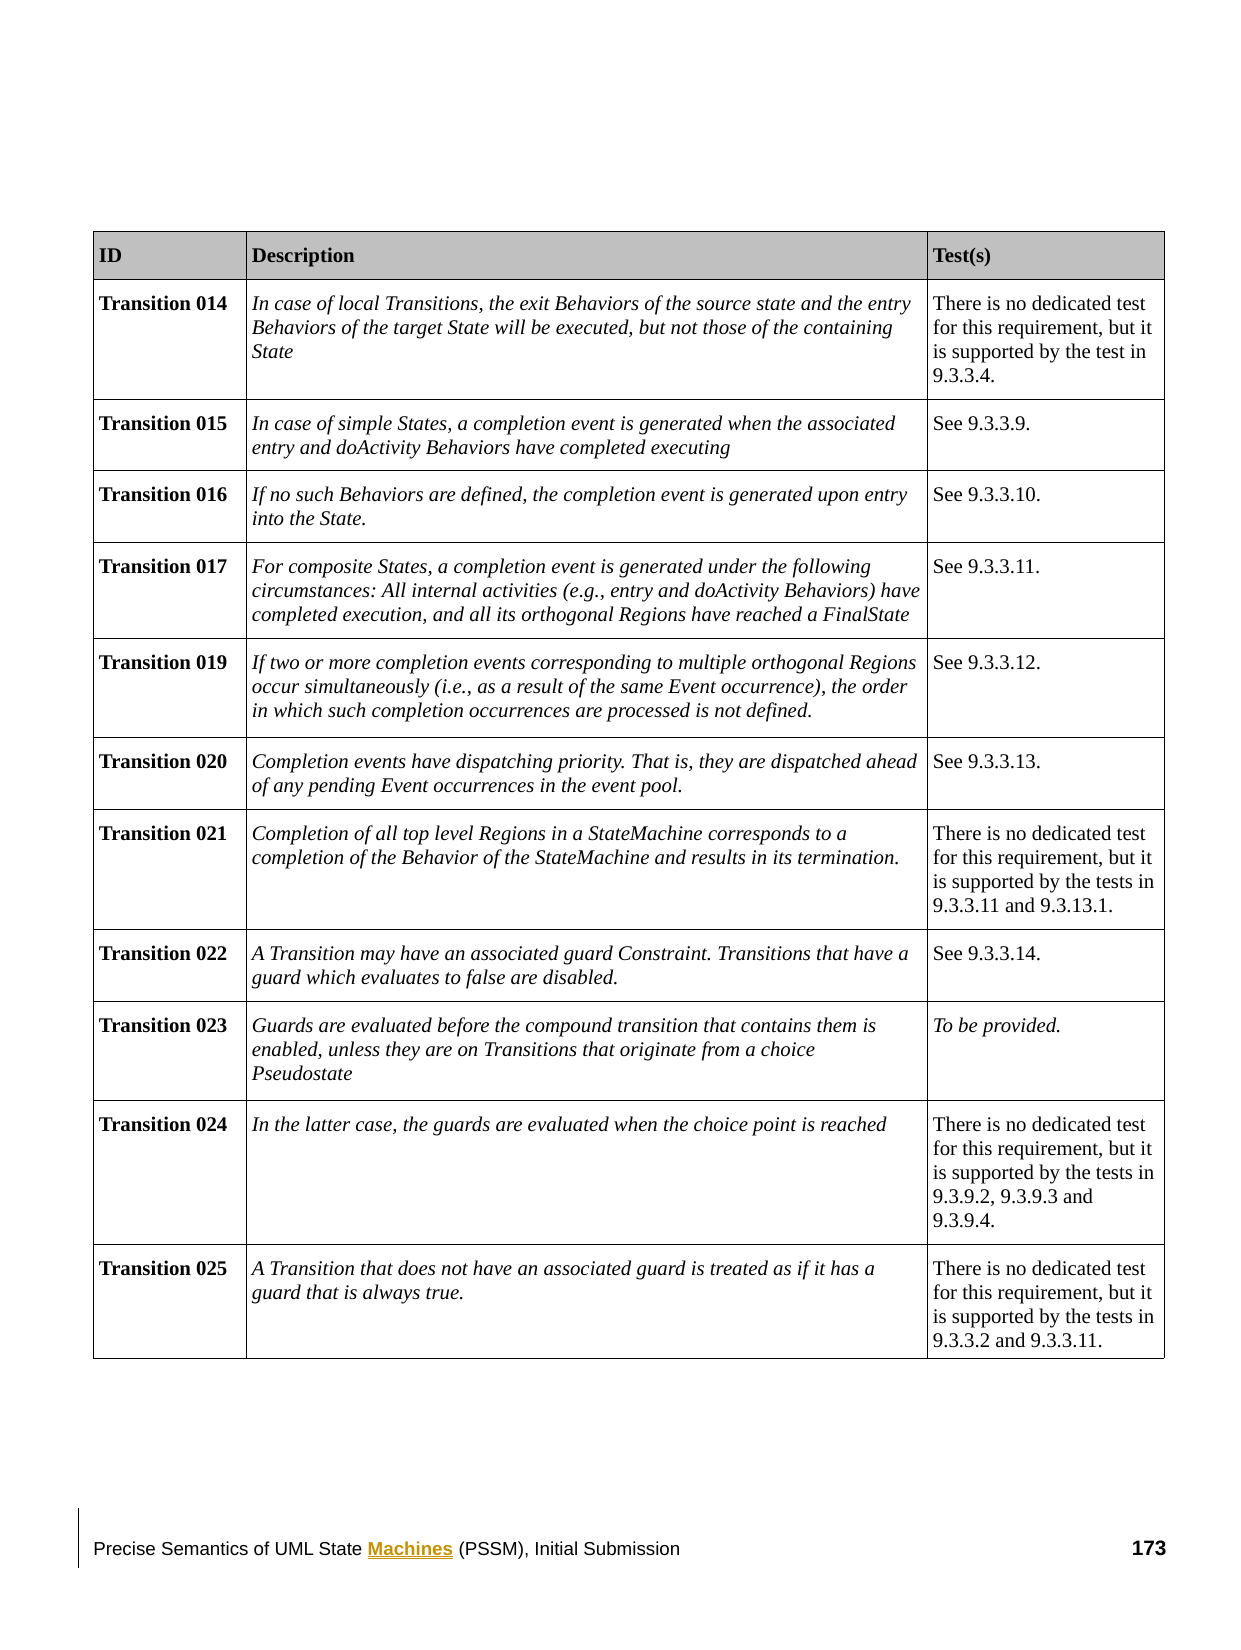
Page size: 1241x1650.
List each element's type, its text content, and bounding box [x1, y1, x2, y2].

table_cell Transition 014 [94, 280, 246, 399]
table_cell There is no dedicated test for this requirement, but it is supported by the tests in 9.3.3.11 and 9.3.13.1. [928, 810, 1164, 929]
table_cell There is no dedicated test for this requirement, but it is supported by the test in 9.3.3.4. [928, 280, 1164, 399]
table_cell Transition 016 [94, 471, 246, 542]
table_cell In case of local Transitions, the exit Behaviors of the source state and the entry Behaviors of the target State will be executed, but not those of the containing State [247, 280, 927, 399]
table_cell Transition 023 [94, 1002, 246, 1100]
table_cell If two or more completion events corresponding to multiple orthogonal Regions occur simultaneously (i.e., as a result of the same Event occurrence), the order in which such completion occurrences are processed is not defined. [247, 639, 927, 737]
table_cell Completion events have dispatching priority. That is, they are dispatched ahead of any pending Event occurrences in the event pool. [247, 738, 927, 809]
table_cell See 9.3.3.11. [928, 543, 1164, 638]
table_cell Guards are evaluated before the compound transition that contains them is enabled, unless they are on Transitions that originate from a choice Pseudostate [247, 1002, 927, 1100]
table_header ID [94, 232, 246, 279]
table_cell Transition 015 [94, 400, 246, 470]
table_cell A Transition may have an associated guard Constraint. Transitions that have a guard which evaluates to false are disabled. [247, 930, 927, 1001]
table_cell There is no dedicated test for this requirement, but it is supported by the tests in 9.3.9.2, 9.3.9.3 and 9.3.9.4. [928, 1101, 1164, 1244]
table_cell Transition 022 [94, 930, 246, 1001]
table_cell Transition 020 [94, 738, 246, 809]
table_cell See 9.3.3.10. [928, 471, 1164, 542]
table_cell Completion of all top level Regions in a StateMachine corresponds to a completion of the Behavior of the StateMachine and results in its termination. [247, 810, 927, 929]
table_cell Transition 017 [94, 543, 246, 638]
table_cell Transition 021 [94, 810, 246, 929]
table_cell See 9.3.3.14. [928, 930, 1164, 1001]
table_cell See 9.3.3.13. [928, 738, 1164, 809]
table_cell For composite States, a completion event is generated under the following circumstances: All internal activities (e.g., entry and doActivity Behaviors) have completed execution, and all its orthogonal Regions have reached a FinalState [247, 543, 927, 638]
table_cell Transition 019 [94, 639, 246, 737]
table_cell Transition 025 [94, 1245, 246, 1357]
table_cell If no such Behaviors are defined, the completion event is generated upon entry into the State. [247, 471, 927, 542]
table_cell A Transition that does not have an associated guard is treated as if it has a guard that is always true. [247, 1245, 927, 1357]
table_cell In the latter case, the guards are evaluated when the choice point is reached [247, 1101, 927, 1244]
table_cell To be provided. [928, 1002, 1164, 1100]
table_cell See 9.3.3.12. [928, 639, 1164, 737]
table_cell See 9.3.3.9. [928, 400, 1164, 470]
table_cell There is no dedicated test for this requirement, but it is supported by the tests in 9.3.3.2 and 9.3.3.11. [928, 1245, 1164, 1357]
table_header Test(s) [928, 232, 1164, 279]
table_cell Transition 024 [94, 1101, 246, 1244]
table_cell In case of simple States, a completion event is generated when the associated entry and doActivity Behaviors have completed executing [247, 400, 927, 470]
table_header Description [247, 232, 927, 279]
